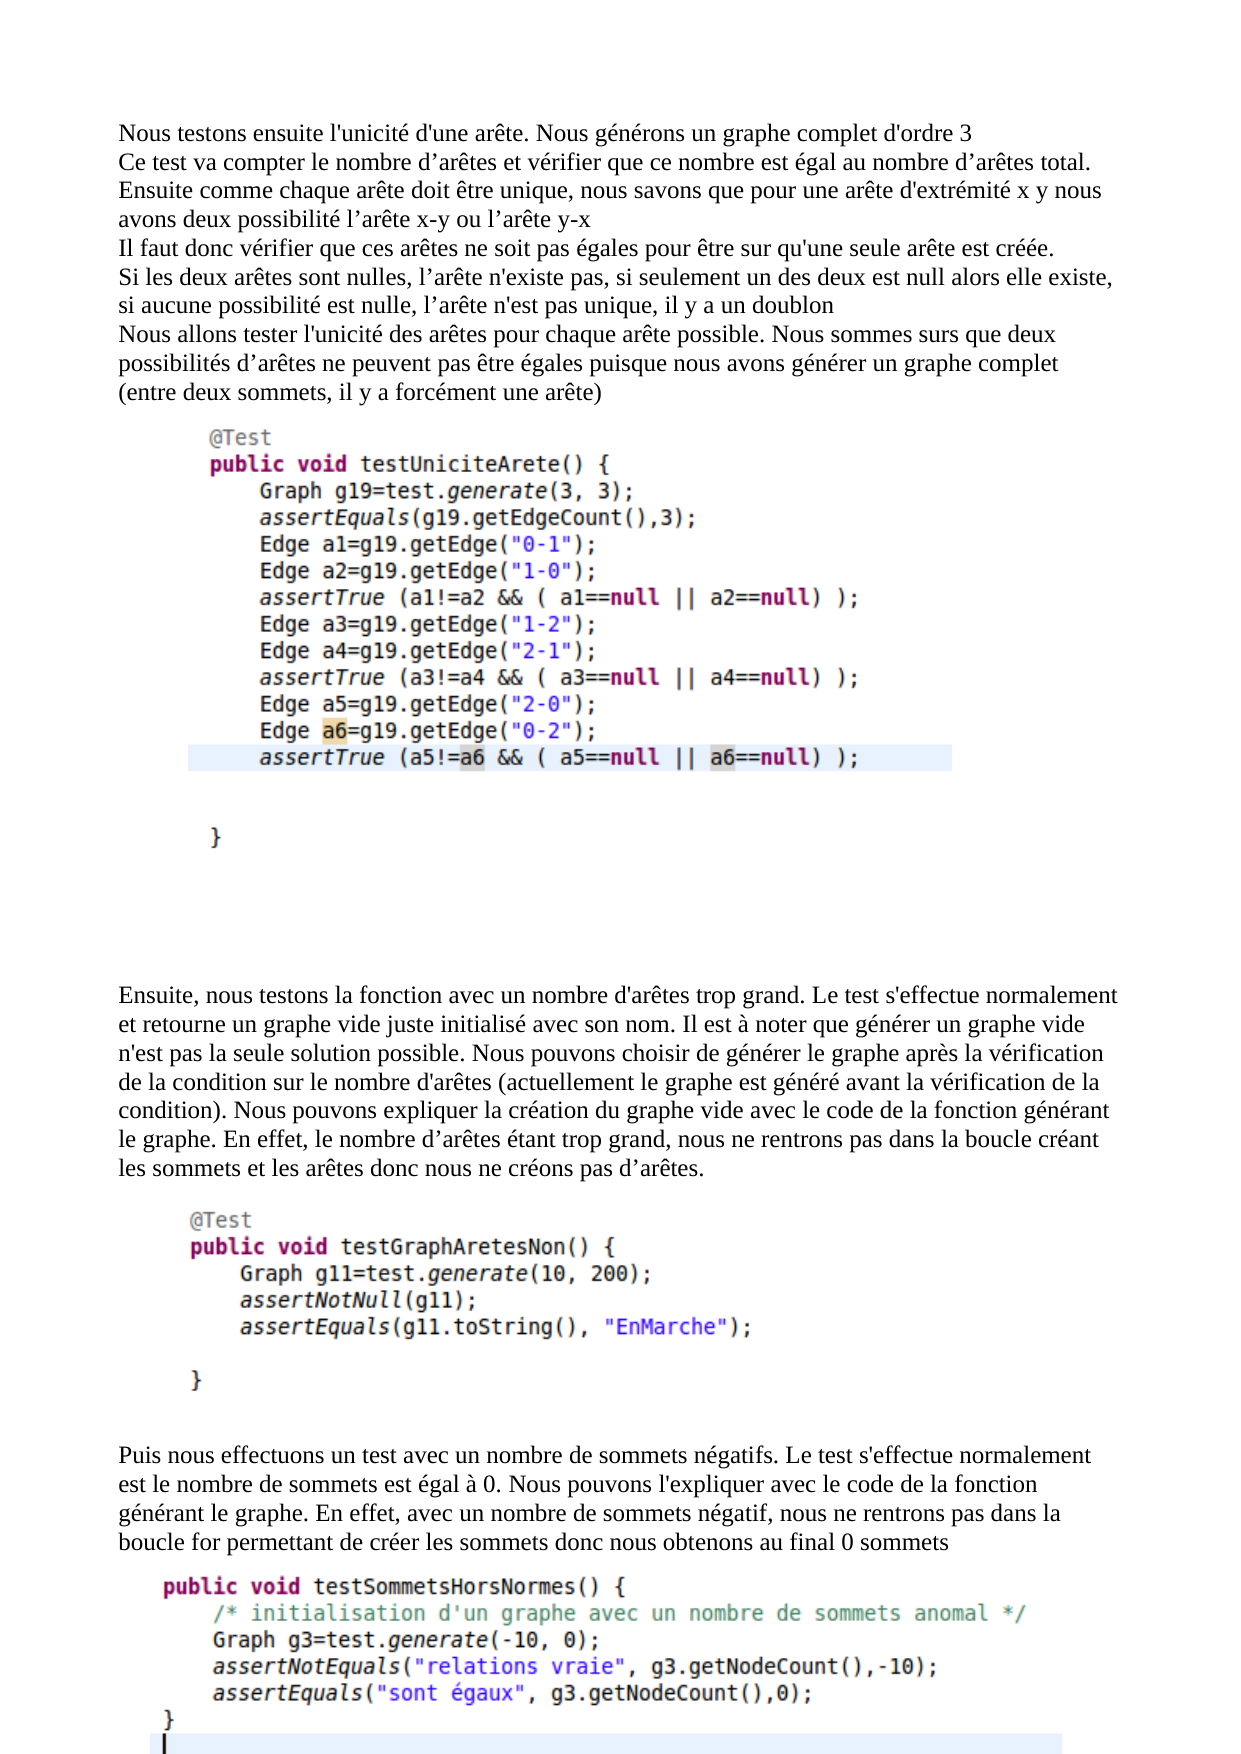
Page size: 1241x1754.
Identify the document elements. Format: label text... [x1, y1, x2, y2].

text Si les deux arêtes sont nulles, l’arête n'existe pas, si seulement un des deux est null alors elle existe, si aucune possibilité est nulle, l’arête n'est pas unique, il y a un doublon [118, 262, 1122, 319]
text Puis nous effectuons un test avec un nombre de sommets négatifs. Le test s'effectue normalement est le nombre de sommets est égal à 0. Nous pouvons l'expliquer avec le code de la fonction générant le graphe. En effet, avec un nombre de sommets négatif, nous ne rentrons pas dans la boucle for permettant de créer les sommets donc nous obtenons au final 0 sommets [118, 1441, 1122, 1556]
text Nous allons tester l'unicité des arêtes pour chaque arête possible. Nous sommes surs que deux possibilités d’arêtes ne peuvent pas être égales puisque nous avons générer un graphe complet (entre deux sommets, il y a forcément une arête) [118, 319, 1122, 406]
text Ensuite comme chaque arête doit être unique, nous savons que pour une arête d'extrémité x y nous avons deux possibilité l’arête x-y ou l’arête y-x [118, 176, 1122, 233]
picture [181, 1206, 799, 1402]
text Ensuite, nous testons la fonction avec un nombre d'arêtes trop grand. Le test s'effectue normalement et retourne un graphe vide juste initialisé avec son nom. Il est à noter que générer un graphe vide n'est pas la seule solution possible. Nous pouvons choisir de générer le graphe après la vérification de la condition sur le nombre d'arêtes (actuellement le graphe est généré avant la vérification de la condition). Nous pouvons expliquer la création du graphe vide avec le code de la fonction générant le graphe. En effet, le nombre d’arêtes étant trop grand, nous ne rentrons pas dans la boucle créant les sommets et les arêtes donc nous ne créons pas d’arêtes. [118, 981, 1122, 1182]
picture [150, 1560, 1063, 1754]
picture [188, 425, 953, 856]
text Ce test va compter le nombre d’arêtes et vérifier que ce nombre est égal au nombre d’arêtes total. [118, 147, 1122, 176]
text Nous testons ensuite l'unicité d'une arête. Nous générons un graphe complet d'ordre 3 [118, 118, 1122, 147]
text Il faut donc vérifier que ces arêtes ne soit pas égales pour être sur qu'une seule arête est créée. [118, 233, 1122, 262]
